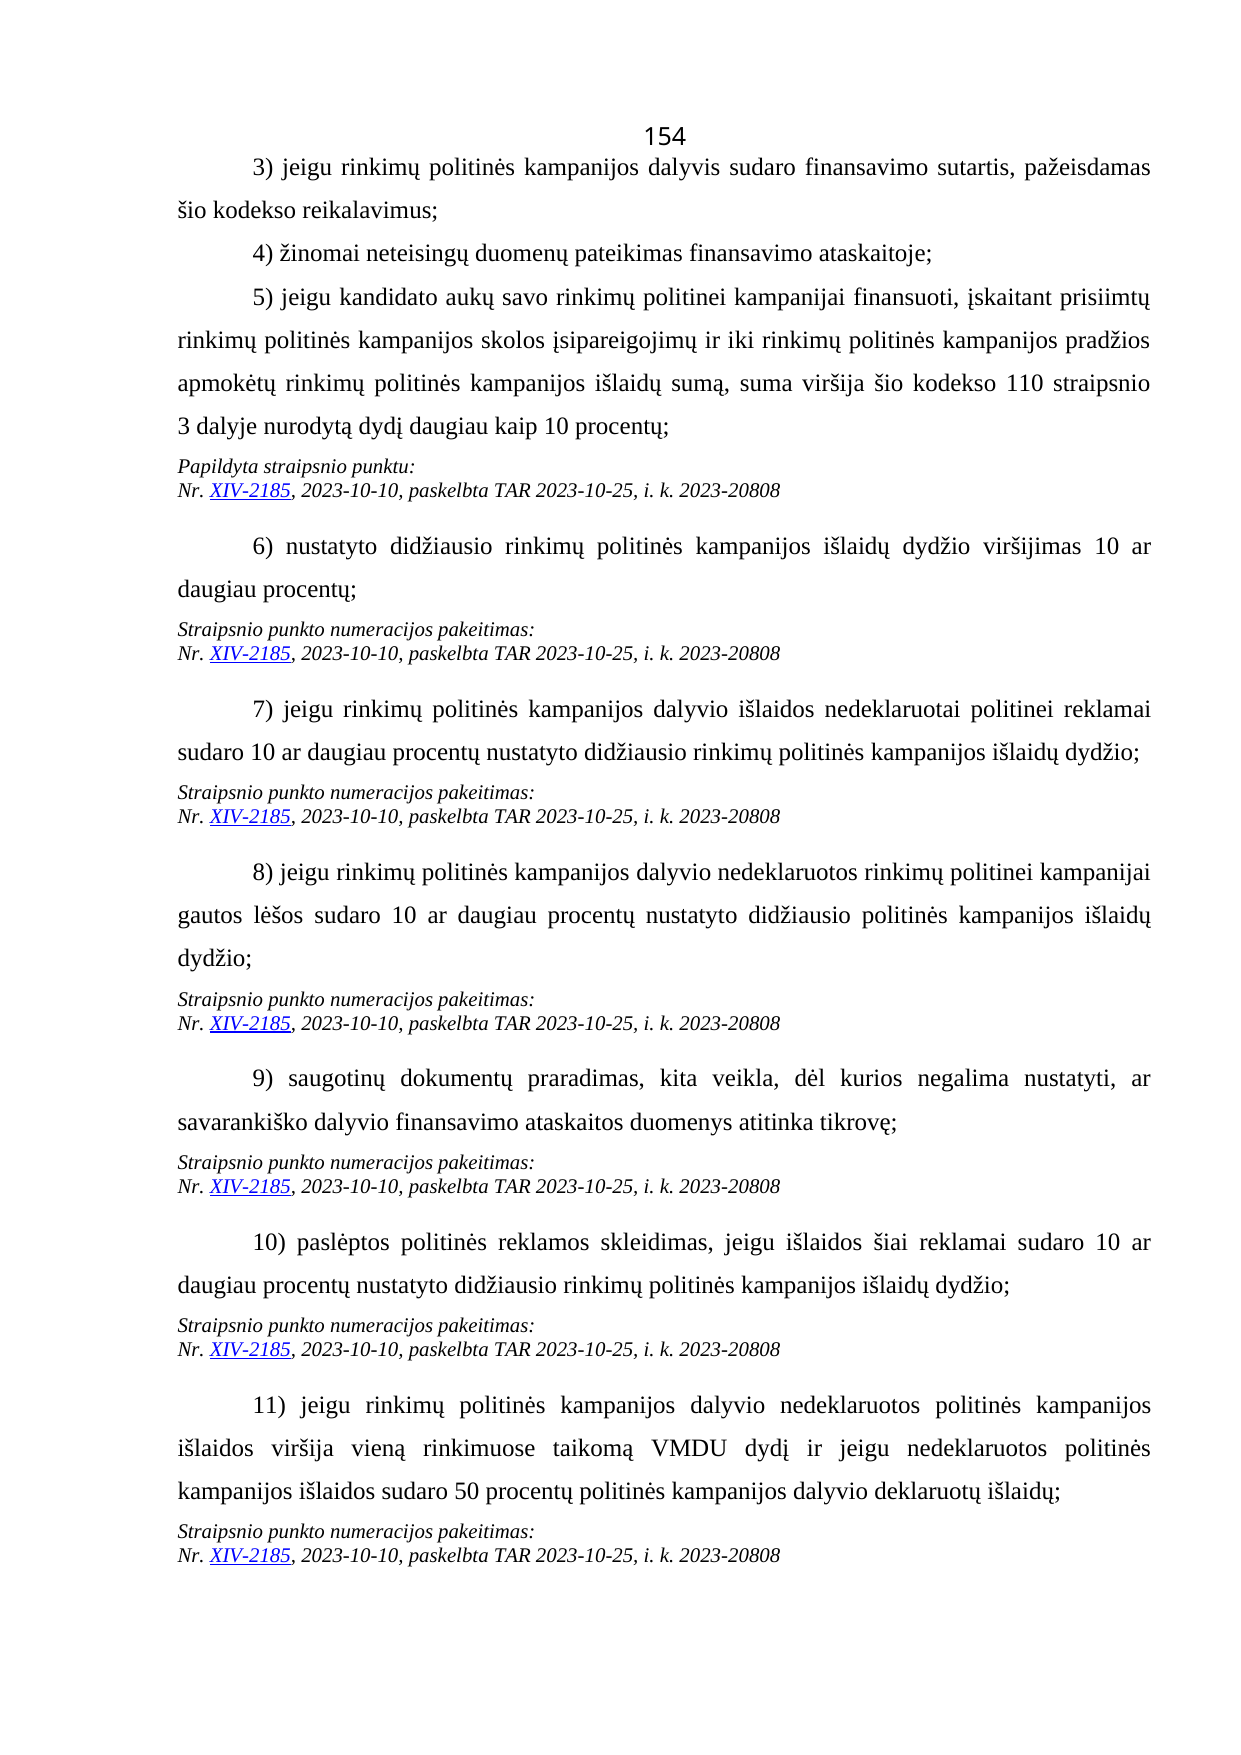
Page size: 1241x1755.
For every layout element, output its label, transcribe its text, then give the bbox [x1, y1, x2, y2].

text Straipsnio punkto numeracijos pakeitimas: [177, 780, 1152, 804]
text Straipsnio punkto numeracijos pakeitimas: [177, 1313, 1152, 1337]
text Straipsnio punkto numeracijos pakeitimas: [177, 1150, 1152, 1174]
text 10) paslėptos politinės reklamos skleidimas, jeigu išlaidos šiai reklamai sudaro 10 ar daugiau procentų nustatyto didžiausio rinkimų politinės kampanijos išlaidų dydžio; [177, 1227, 1152, 1298]
text Straipsnio punkto numeracijos pakeitimas: [177, 1519, 1152, 1543]
text Straipsnio punkto numeracijos pakeitimas: [177, 617, 1152, 641]
text Nr. XIV-2185, 2023-10-10, paskelbta TAR 2023-10-25, i. k. 2023-20808 [177, 641, 1152, 665]
text 4) žinomai neteisingų duomenų pateikimas finansavimo ataskaitoje; [177, 238, 1152, 267]
text Nr. XIV-2185, 2023-10-10, paskelbta TAR 2023-10-25, i. k. 2023-20808 [177, 1174, 1152, 1198]
text 8) jeigu rinkimų politinės kampanijos dalyvio nedeklaruotos rinkimų politinei kampanijai gautos lėšos sudaro 10 ar daugiau procentų nustatyto didžiausio politinės kampanijos išlaidų dydžio; [177, 857, 1152, 972]
text 3) jeigu rinkimų politinės kampanijos dalyvis sudaro finansavimo sutartis, pažeisdamas šio kodekso reikalavimus; [177, 152, 1152, 224]
text 9) saugotinų dokumentų praradimas, kita veikla, dėl kurios negalima nustatyti, ar savarankiško dalyvio finansavimo ataskaitos duomenys atitinka tikrovę; [177, 1063, 1152, 1135]
text Straipsnio punkto numeracijos pakeitimas: [177, 987, 1152, 1011]
text Nr. XIV-2185, 2023-10-10, paskelbta TAR 2023-10-25, i. k. 2023-20808 [177, 1337, 1152, 1361]
text Nr. XIV-2185, 2023-10-10, paskelbta TAR 2023-10-25, i. k. 2023-20808 [177, 1543, 1152, 1567]
text 11) jeigu rinkimų politinės kampanijos dalyvio nedeklaruotos politinės kampanijos išlaidos viršija vieną rinkimuose taikomą VMDU dydį ir jeigu nedeklaruotos politinės kampanijos išlaidos sudaro 50 procentų politinės kampanijos dalyvio deklaruotų išlaidų; [177, 1390, 1152, 1505]
text Nr. XIV-2185, 2023-10-10, paskelbta TAR 2023-10-25, i. k. 2023-20808 [177, 478, 1152, 502]
text Nr. XIV-2185, 2023-10-10, paskelbta TAR 2023-10-25, i. k. 2023-20808 [177, 1011, 1152, 1035]
text 5) jeigu kandidato aukų savo rinkimų politinei kampanijai finansuoti, įskaitant prisiimtų rinkimų politinės kampanijos skolos įsipareigojimų ir iki rinkimų politinės kampanijos pradžios apmokėtų rinkimų politinės kampanijos išlaidų sumą, suma viršija šio kodekso 110 straipsnio 3 dalyje nurodytą dydį daugiau kaip 10 procentų; [177, 282, 1152, 440]
text Nr. XIV-2185, 2023-10-10, paskelbta TAR 2023-10-25, i. k. 2023-20808 [177, 804, 1152, 828]
text 6) nustatyto didžiausio rinkimų politinės kampanijos išlaidų dydžio viršijimas 10 ar daugiau procentų; [177, 531, 1152, 603]
text Papildyta straipsnio punktu: [177, 454, 1152, 478]
text 7) jeigu rinkimų politinės kampanijos dalyvio išlaidos nedeklaruotai politinei reklamai sudaro 10 ar daugiau procentų nustatyto didžiausio rinkimų politinės kampanijos išlaidų dydžio; [177, 694, 1152, 766]
